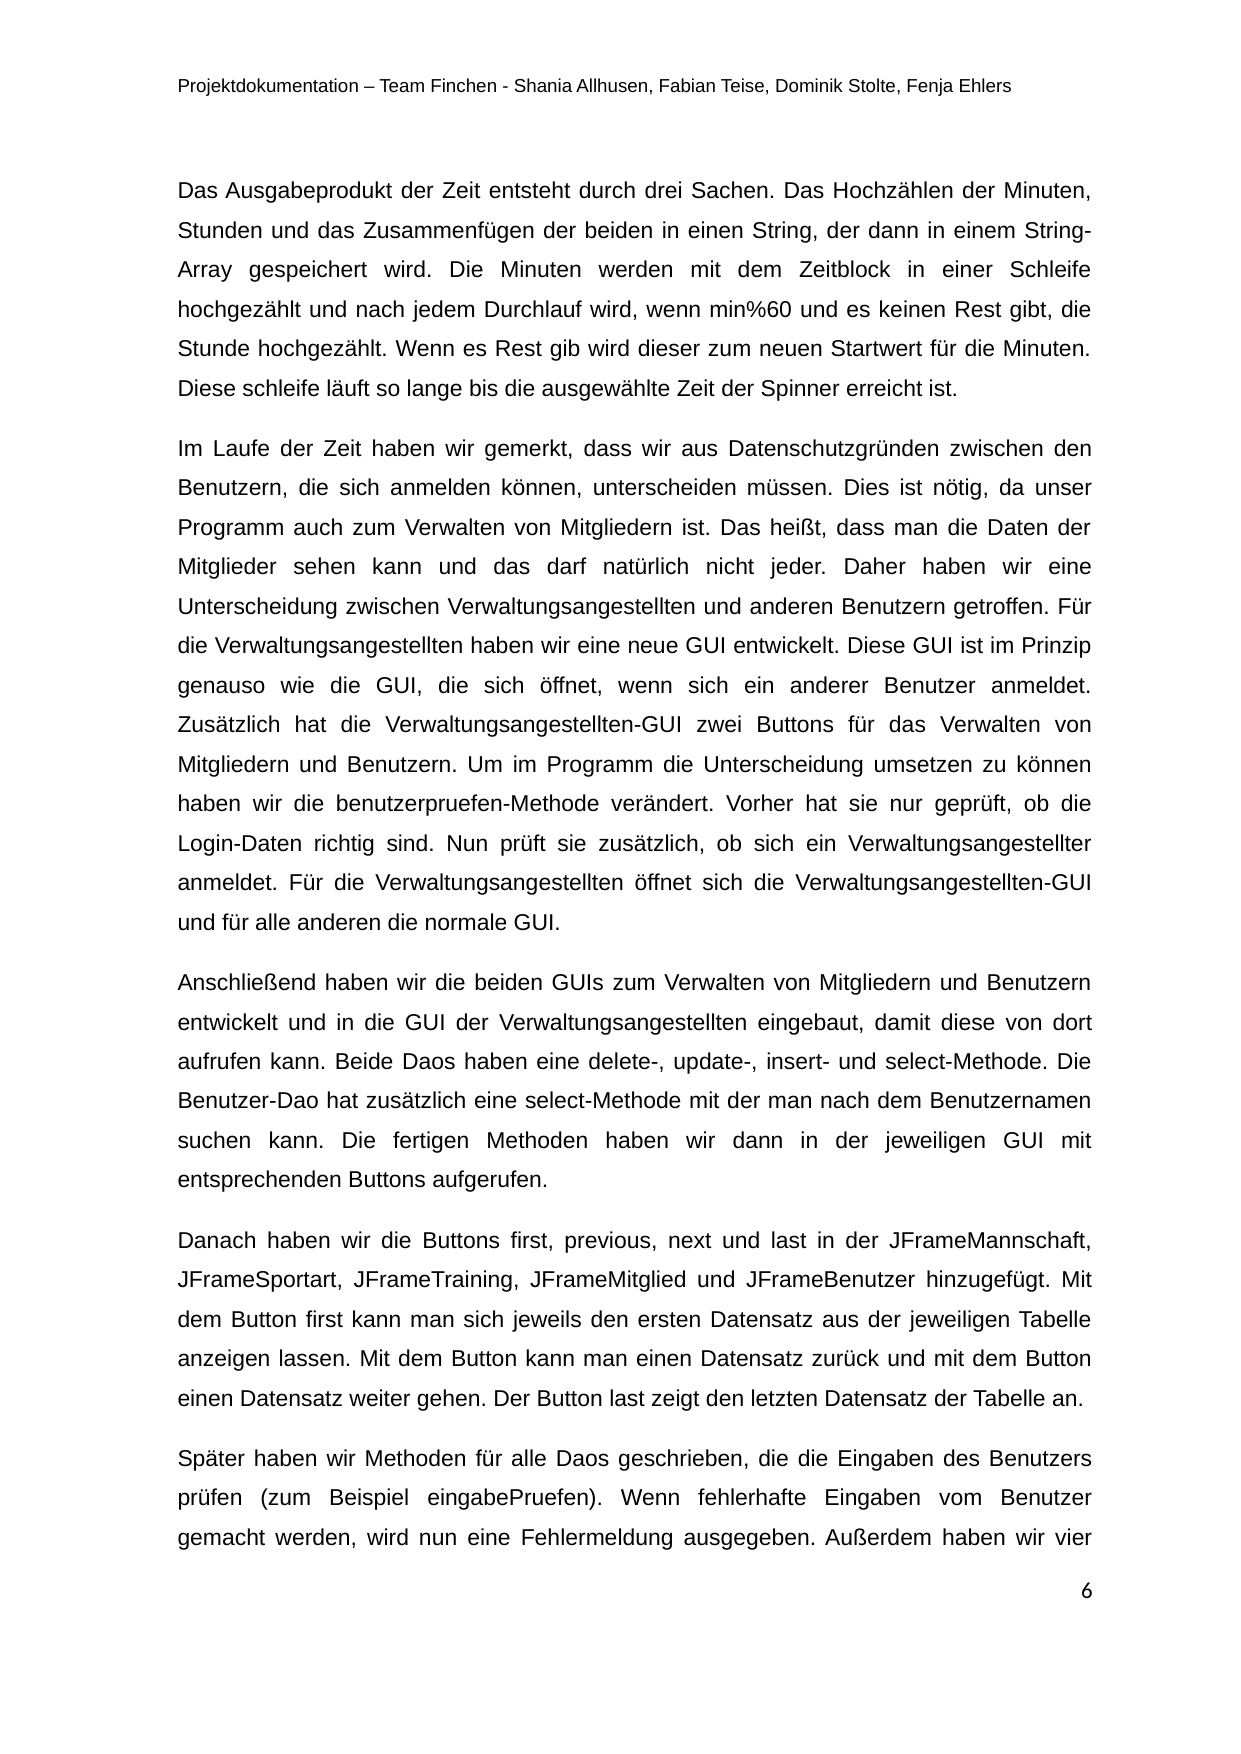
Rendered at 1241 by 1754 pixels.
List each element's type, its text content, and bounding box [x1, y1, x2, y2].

text Danach haben wir die Buttons first, previous, next und last in der JFrameMannschaft, JFrameSportart, JFrameTraining, JFrameMitglied und JFrameBenutzer hinzugefügt. Mit dem Button first kann man sich jeweils den ersten Datensatz aus der jeweiligen Tabelle anzeigen lassen. Mit dem Button kann man einen Datensatz zurück und mit dem Button einen Datensatz weiter gehen. Der Button last zeigt den letzten Datensatz der Tabelle an. [177, 1227, 1092, 1411]
text Das Ausgabeprodukt der Zeit entsteht durch drei Sachen. Das Hochzählen der Minuten, Stunden und das Zusammenfügen der beiden in einen String, der dann in einem String-Array gespeichert wird. Die Minuten werden mit dem Zeitblock in einer Schleife hochgezählt und nach jedem Durchlauf wird, wenn min%60 und es keinen Rest gibt, die Stunde hochgezählt. Wenn es Rest gib wird dieser zum neuen Startwert für die Minuten. Diese schleife läuft so lange bis die ausgewählte Zeit der Spinner erreicht ist. [177, 177, 1092, 401]
text Später haben wir Methoden für alle Daos geschrieben, die die Eingaben des Benutzers prüfen (zum Beispiel eingabePruefen). Wenn fehlerhafte Eingaben vom Benutzer gemacht werden, wird nun eine Fehlermeldung ausgegeben. Außerdem haben wir vier [177, 1445, 1092, 1550]
text Im Laufe der Zeit haben wir gemerkt, dass wir aus Datenschutzgründen zwischen den Benutzern, die sich anmelden können, unterscheiden müssen. Dies ist nötig, da unser Programm auch zum Verwalten von Mitgliedern ist. Das heißt, dass man die Daten der Mitglieder sehen kann und das darf natürlich nicht jeder. Daher haben wir eine Unterscheidung zwischen Verwaltungsangestellten und anderen Benutzern getroffen. Für die Verwaltungsangestellten haben wir eine neue GUI entwickelt. Diese GUI ist im Prinzip genauso wie die GUI, die sich öffnet, wenn sich ein anderer Benutzer anmeldet. Zusätzlich hat die Verwaltungsangestellten-GUI zwei Buttons für das Verwalten von Mitgliedern und Benutzern. Um im Programm die Unterscheidung umsetzen zu können haben wir die benutzerpruefen-Methode verändert. Vorher hat sie nur geprüft, ob die Login-Daten richtig sind. Nun prüft sie zusätzlich, ob sich ein Verwaltungsangestellter anmeldet. Für die Verwaltungsangestellten öffnet sich die Verwaltungsangestellten-GUI und für alle anderen die normale GUI. [177, 435, 1092, 935]
text Anschließend haben wir die beiden GUIs zum Verwalten von Mitgliedern und Benutzern entwickelt und in die GUI der Verwaltungsangestellten eingebaut, damit diese von dort aufrufen kann. Beide Daos haben eine delete-, update-, insert- und select-Methode. Die Benutzer-Dao hat zusätzlich eine select-Methode mit der man nach dem Benutzernamen suchen kann. Die fertigen Methoden haben wir dann in der jeweiligen GUI mit entsprechenden Buttons aufgerufen. [177, 969, 1092, 1193]
